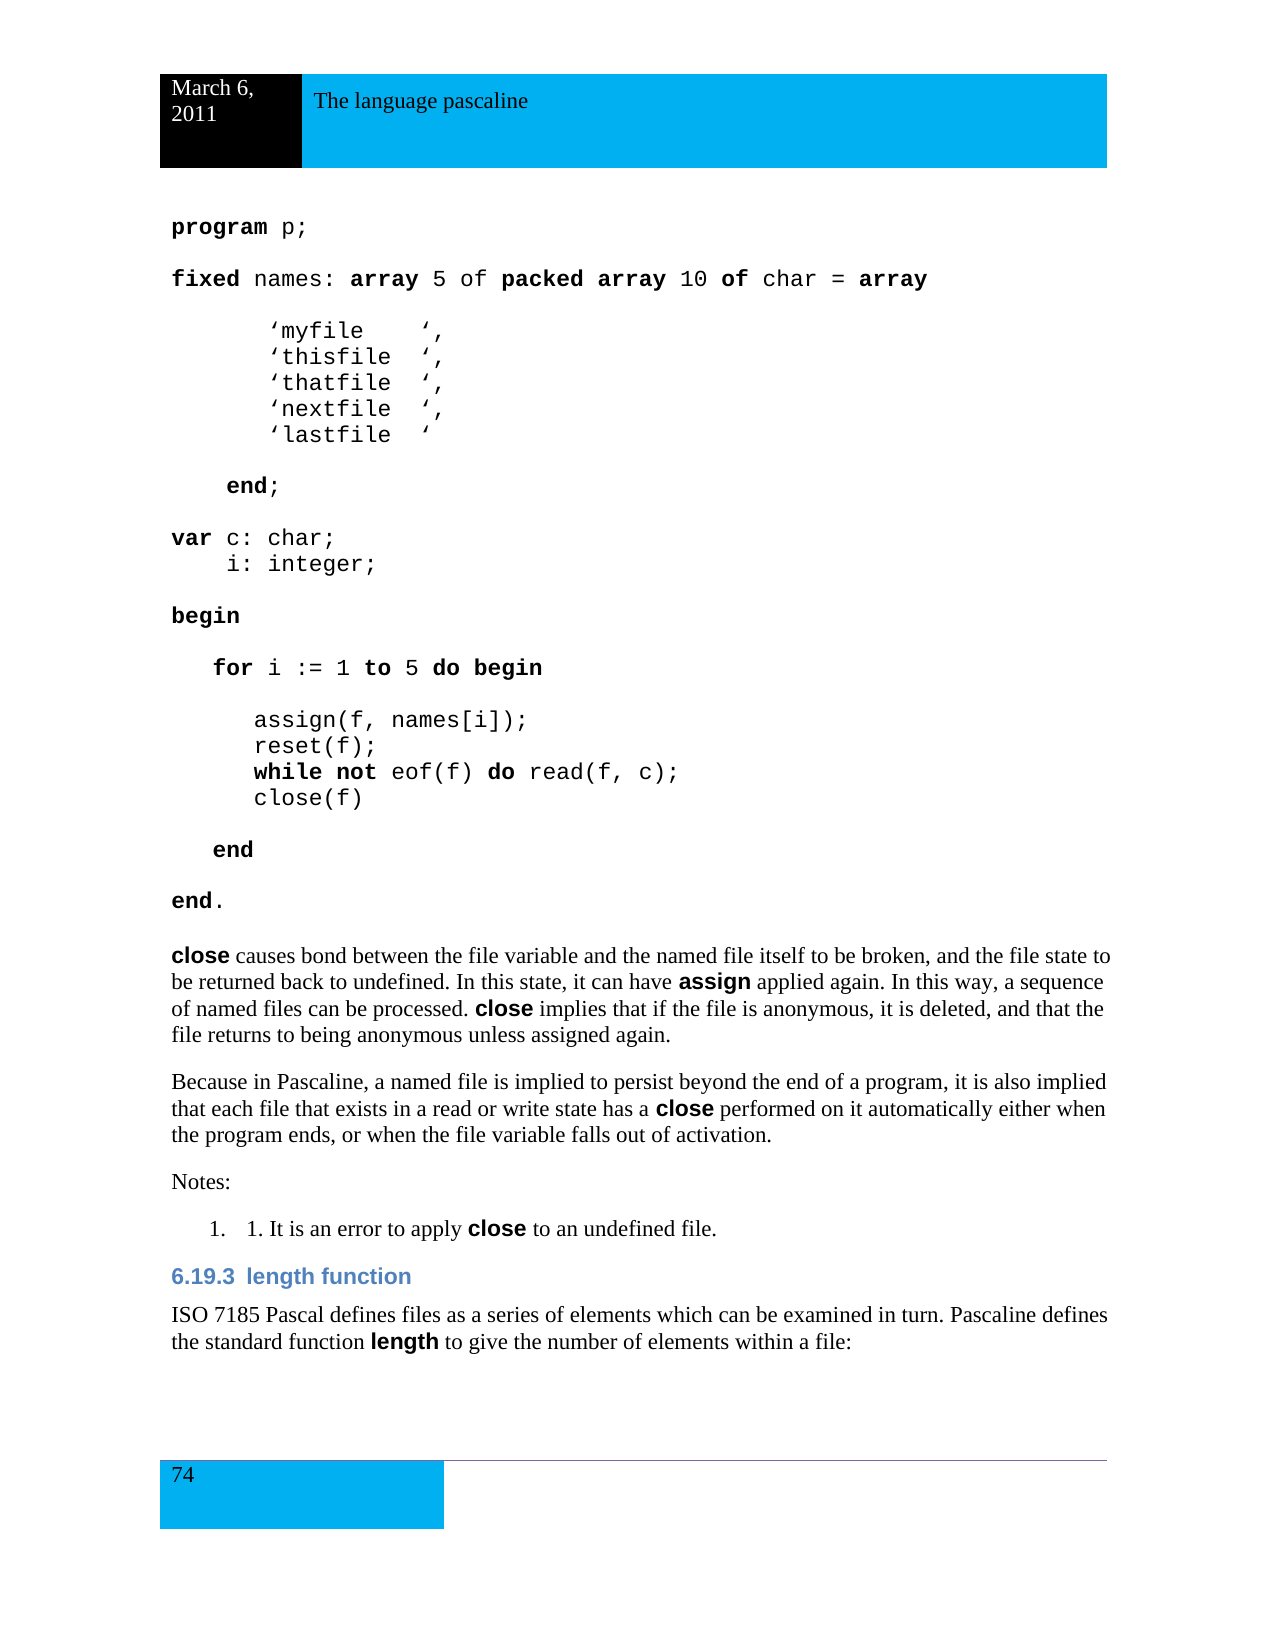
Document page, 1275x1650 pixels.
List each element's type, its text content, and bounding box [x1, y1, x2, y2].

subtitle length function [171, 1263, 1118, 1289]
text for i := 1 to 5 do begin [171, 656, 1118, 682]
text program p; [171, 215, 1118, 241]
text end. [171, 890, 1118, 916]
text reset(f); [171, 734, 1118, 760]
text var c: char; [171, 527, 1118, 553]
text begin [171, 604, 1118, 630]
text close(f) [171, 786, 1118, 812]
text ‘lastfile ‘ [171, 423, 1118, 449]
text fixed names: array 5 of packed array 10 of char = array [171, 267, 1118, 293]
text ‘nextfile ‘, [171, 397, 1118, 423]
text Notes: [171, 1168, 1118, 1194]
text while not eof(f) do read(f, c); [171, 760, 1118, 786]
text Because in Pascaline, a named file is implied to persist beyond the end of a program, it is also implied that each file that exists in a read or write state has a close performed on it automatically either when the program ends, or when the file variable falls out of activation. [171, 1068, 1118, 1147]
text end [171, 838, 1118, 864]
list 1. It is an error to apply close to an undefined file. [209, 1215, 1118, 1242]
text ISO 7185 Pascal defines files as a series of elements which can be examined in turn. Pascaline defines the standard function length to give the number of elements within a file: [171, 1302, 1118, 1354]
text ‘thisfile ‘, [171, 345, 1118, 371]
text close causes bond between the file variable and the named file itself to be broken, and the file state to be returned back to undefined. In this state, it can have assign applied again. In this way, a sequence of named files can be processed. close implies that if the file is anonymous, it is deleted, and that the file returns to being anonymous unless assigned again. [171, 942, 1118, 1047]
text end; [171, 475, 1118, 501]
text ‘myfile ‘, [171, 319, 1118, 345]
text assign(f, names[i]); [171, 708, 1118, 734]
text ‘thatfile ‘, [171, 371, 1118, 397]
text i: integer; [171, 553, 1118, 578]
